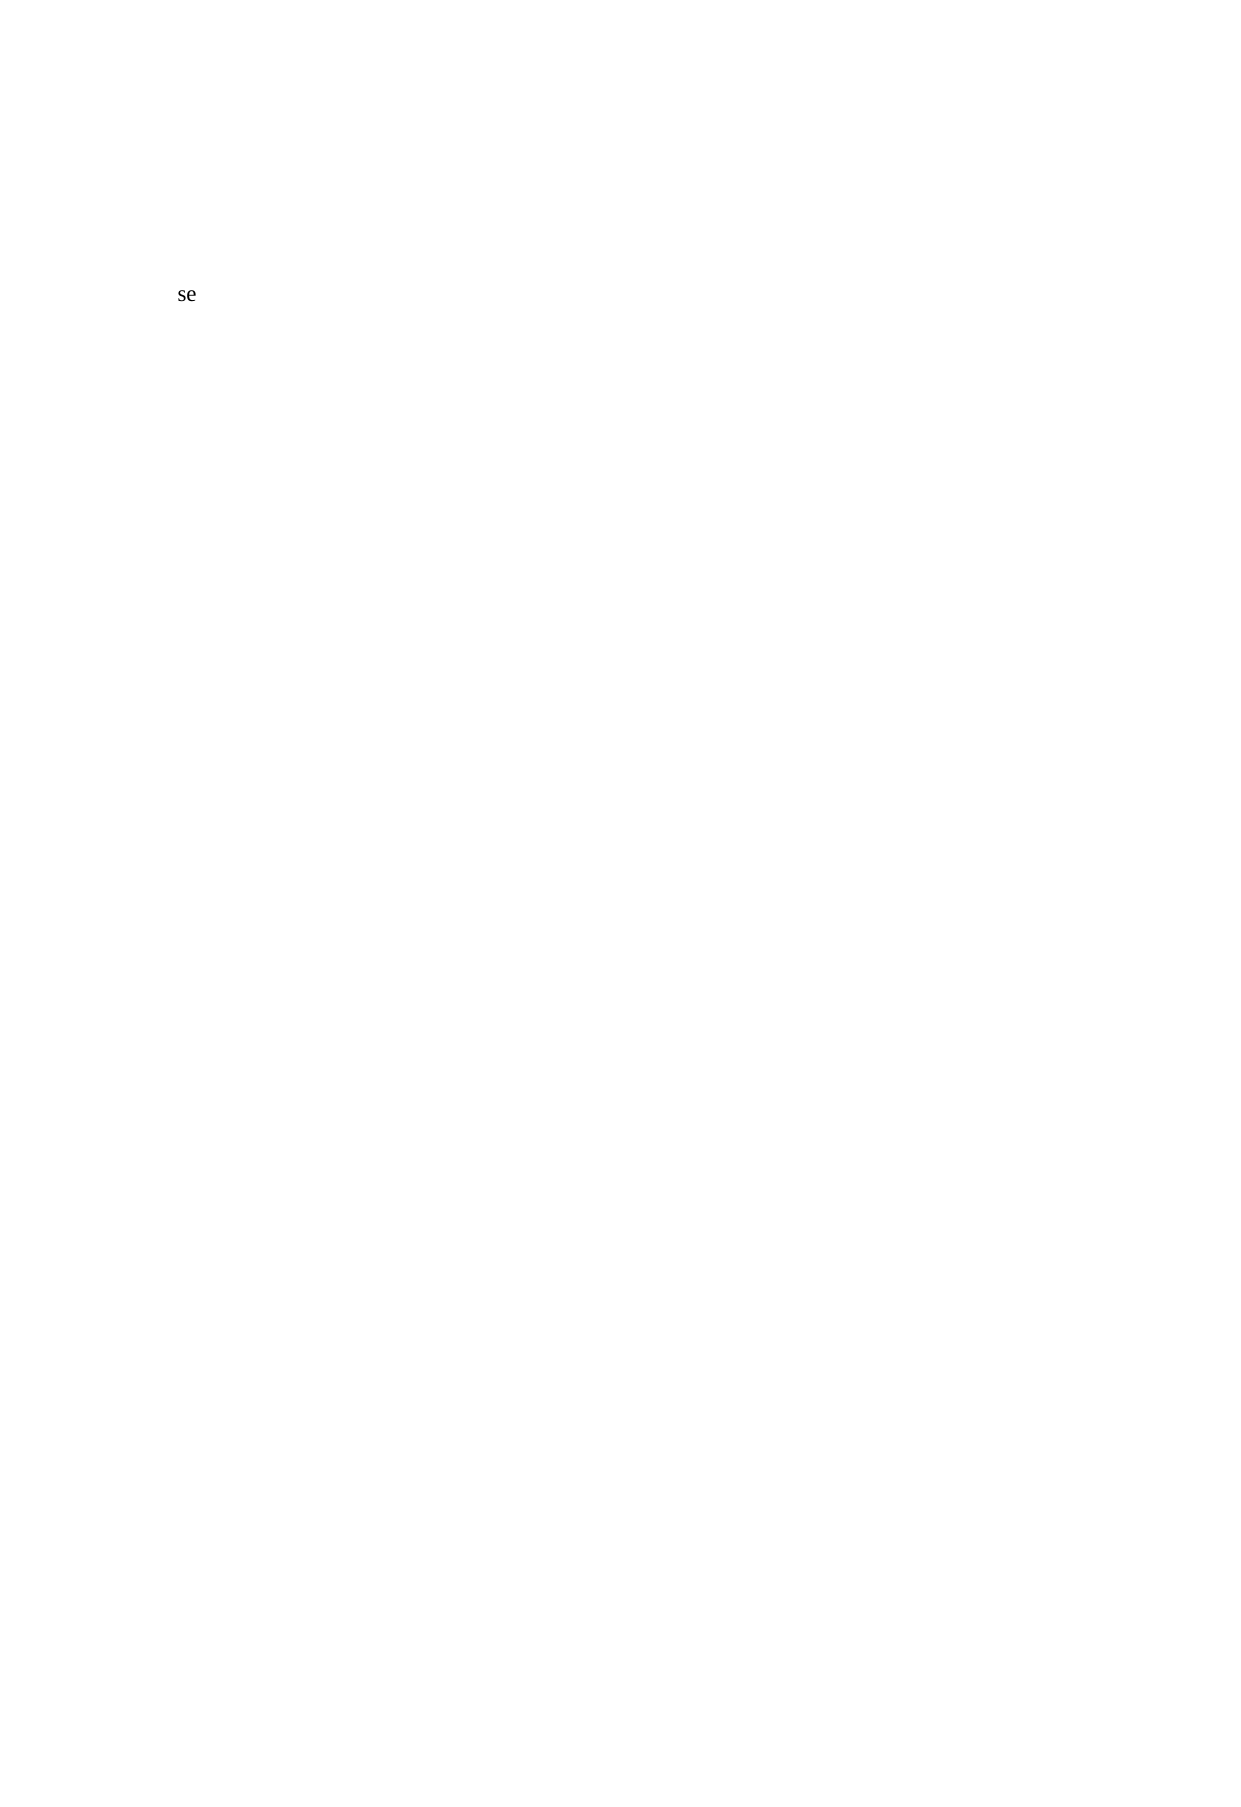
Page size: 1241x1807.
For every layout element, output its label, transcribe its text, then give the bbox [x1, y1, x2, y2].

text se [177, 280, 1127, 307]
